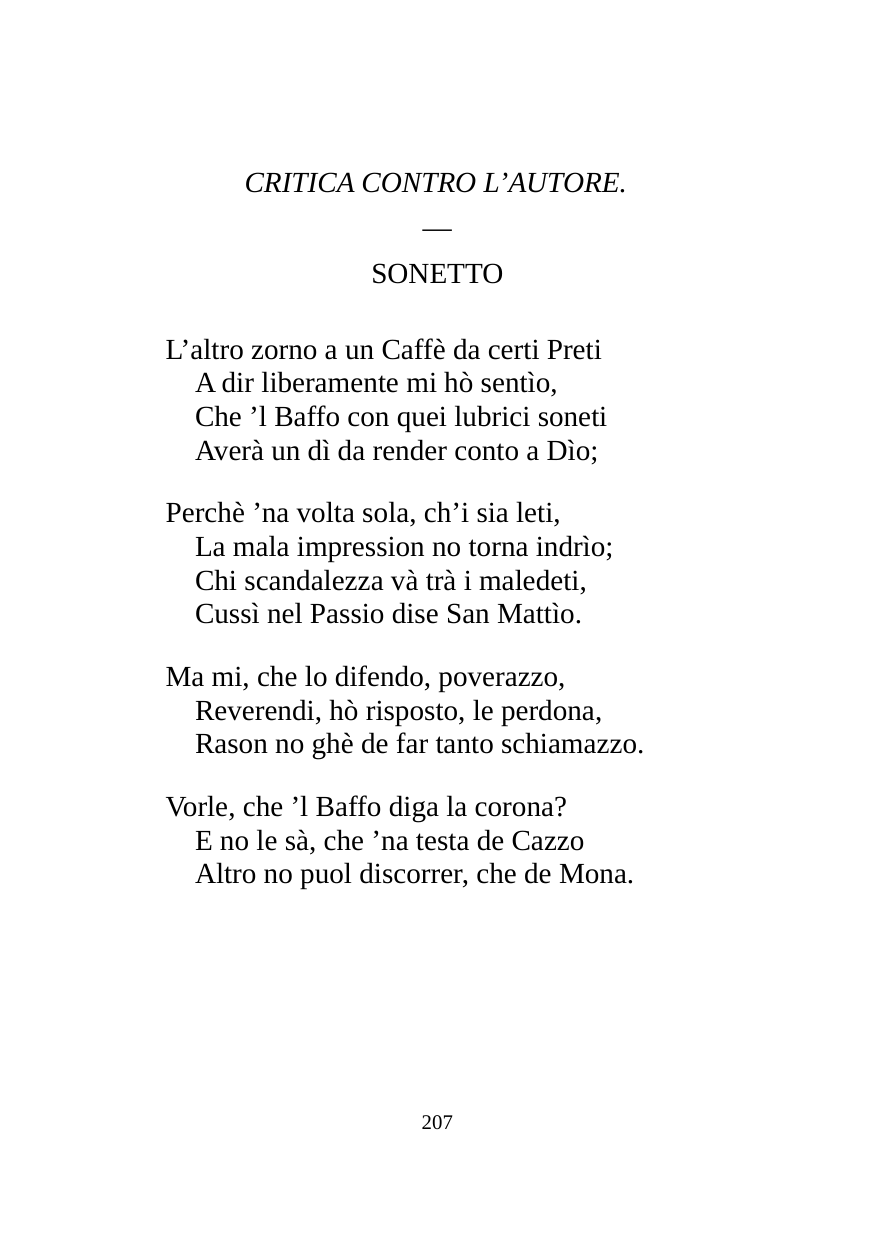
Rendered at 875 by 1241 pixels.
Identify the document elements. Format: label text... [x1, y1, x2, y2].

text Ma mi, che lo difendo, poverazzo, Reverendi, hò risposto, le perdona, Rason no ghè de far tanto schiamazzo. [165, 659, 768, 760]
text Vorle, che ’l Baffo diga la corona? E no le sà, che ’na testa de Cazzo Altro no puol discorrer, che de Mona. [165, 789, 768, 890]
text Perchè ’na volta sola, ch’i sia leti, La mala impression no torna indrìo; Chi scandalezza và trà i maledeti, Cussì nel Passio dise San Mattìo. [165, 496, 768, 630]
text — [106, 211, 768, 244]
text SONETTO [106, 257, 768, 290]
subtitle CRITICA CONTRO L’AUTORE. [106, 165, 768, 199]
text L’altro zorno a un Caffè da certi Preti A dir liberamente mi hò sentìo, Che ’l Baffo con quei lubrici soneti Averà un dì da render conto a Dìo; [165, 332, 768, 466]
